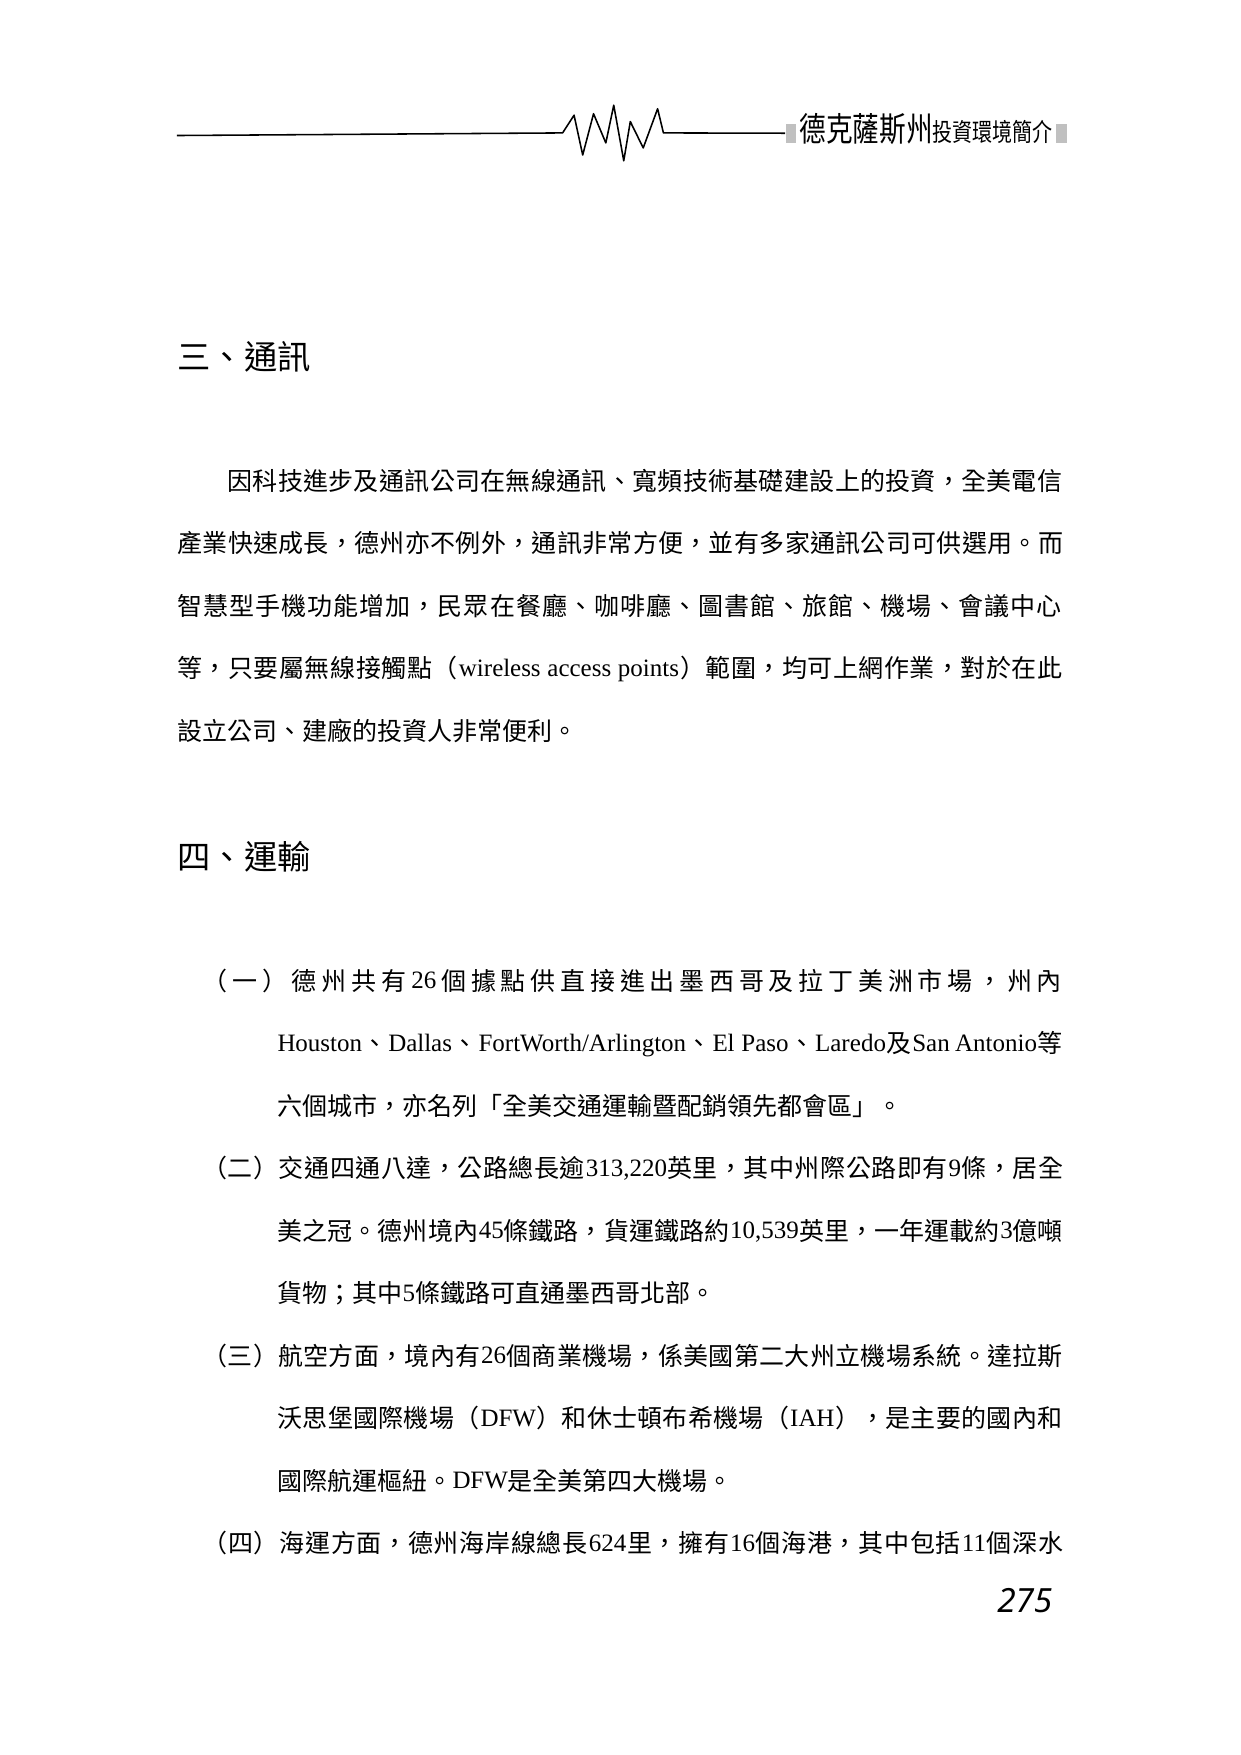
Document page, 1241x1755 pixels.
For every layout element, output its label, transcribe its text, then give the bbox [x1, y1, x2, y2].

text （四）海運方面，德州海岸線總長624里，擁有16個海港，其中包括11個深水 [202, 1500, 1063, 1563]
text （二）交通四通八達，公路總長逾313,220英里，其中州際公路即有9條，居全美之冠。德州境內45條鐵路，貨運鐵路約10,539英里，一年運載約3億噸貨物；其中5條鐵路可直通墨西哥北部。 [202, 1125, 1063, 1313]
text 四、運輸 [177, 813, 1063, 875]
text 因科技進步及通訊公司在無線通訊、寬頻技術基礎建設上的投資，全美電信產業快速成長，德州亦不例外，通訊非常方便，並有多家通訊公司可供選用。而智慧型手機功能增加，民眾在餐廳、咖啡廳、圖書館、旅館、機場、會議中心等，只要屬無線接觸點（wireless access points）範圍，均可上網作業，對於在此設立公司、建廠的投資人非常便利。 [177, 438, 1063, 750]
text （一）德州共有26個據點供直接進出墨西哥及拉丁美洲市場，州內Houston、Dallas、FortWorth/Arlington、El Paso、Laredo及San Antonio等六個城市，亦名列「全美交通運輸暨配銷領先都會區」。 [202, 938, 1063, 1125]
text 三、通訊 [177, 313, 1063, 375]
text （三）航空方面，境內有26個商業機場，係美國第二大州立機場系統。達拉斯沃思堡國際機場（DFW）和休士頓布希機場（IAH），是主要的國內和國際航運樞紐。DFW是全美第四大機場。 [202, 1313, 1063, 1500]
